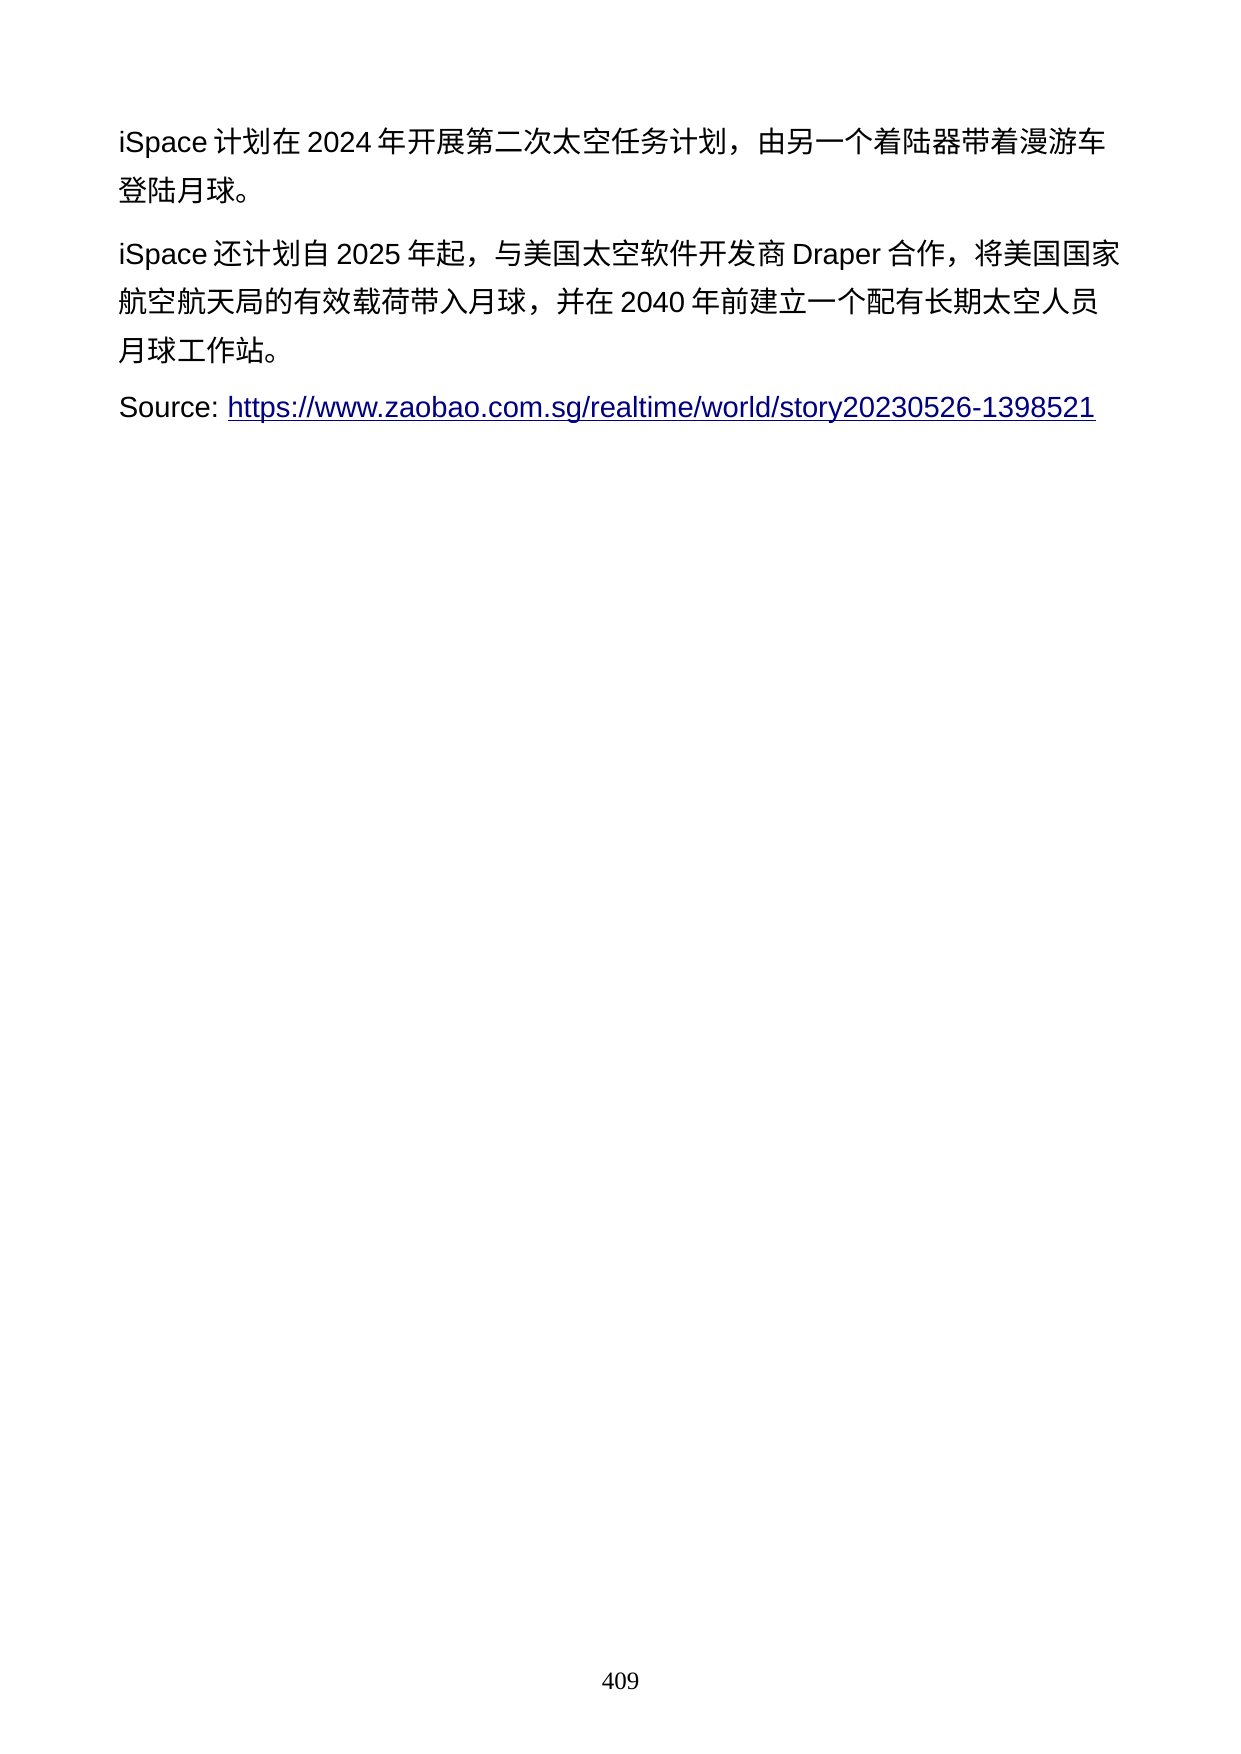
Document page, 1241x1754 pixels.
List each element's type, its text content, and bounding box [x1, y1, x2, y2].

text Source: https://www.zaobao.com.sg/realtime/world/story20230526-1398521 [118, 390, 1122, 424]
text iSpace计划在2024年开展第二次太空任务计划，由另一个着陆器带着漫游车登陆月球。 [118, 118, 1122, 209]
text iSpace还计划自2025年起，与美国太空软件开发商Draper合作，将美国国家航空航天局的有效载荷带入月球，并在2040年前建立一个配有长期太空人员月球工作站。 [118, 230, 1122, 369]
